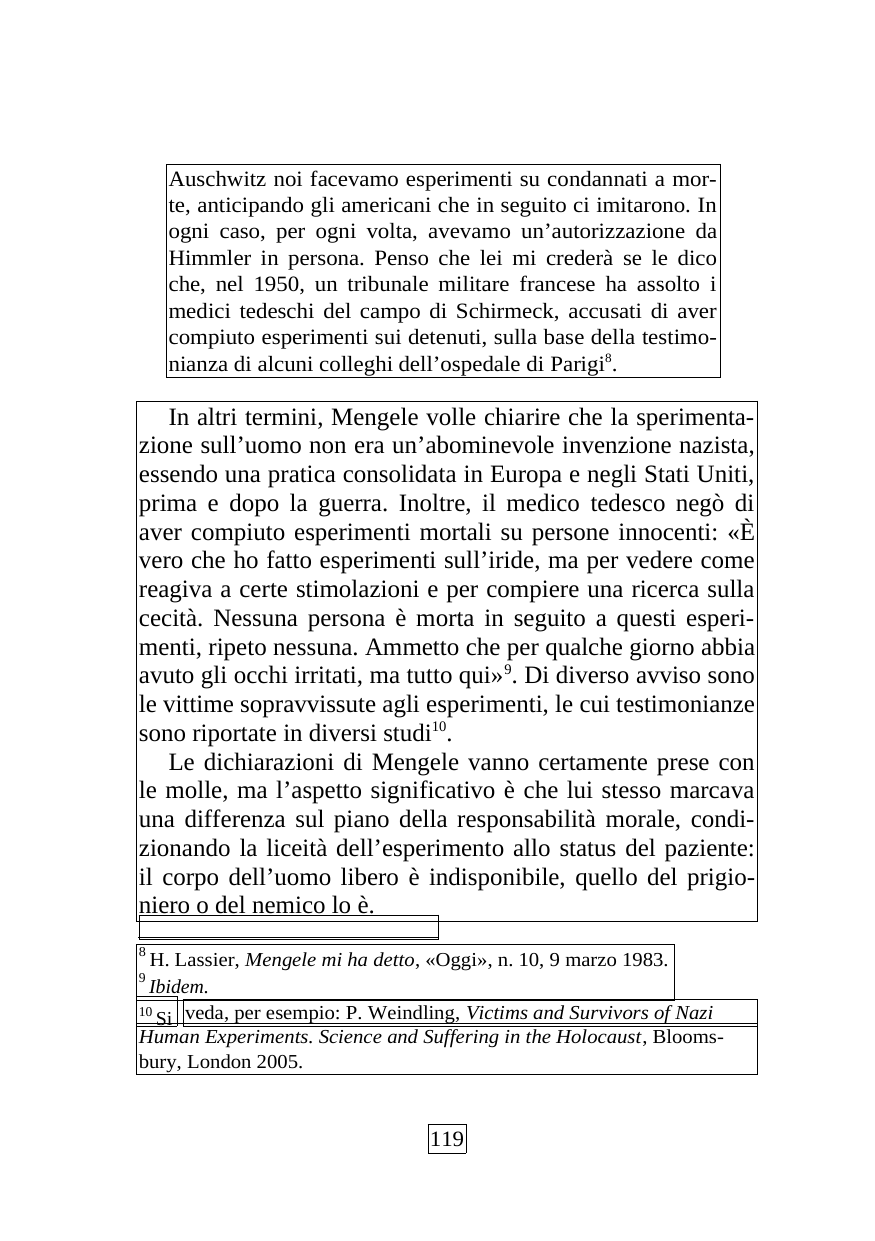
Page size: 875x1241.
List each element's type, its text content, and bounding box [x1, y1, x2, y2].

text In altri termini, Mengele volle chiarire che la sperimenta- zione sull’uomo non era un’abominevole invenzione nazista, essendo una pratica consolidata in Europa e negli Stati Uniti, prima e dopo la guerra. Inoltre, il medico tedesco negò di aver compiuto esperimenti mortali su persone innocenti: «È vero che ho fatto esperimenti sull’iride, ma per vedere come reagiva a certe stimolazioni e per compiere una ricerca sulla cecità. Nessuna persona è morta in seguito a questi esperi- menti, ripeto nessuna. Ammetto che per qualche giorno abbia avuto gli occhi irritati, ma tutto qui»9. Di diverso avviso sono le vittime sopravvissute agli esperimenti, le cui testimonianze sono riportate in diversi studi10. [139, 402, 755, 747]
text Le dichiarazioni di Mengele vanno certamente prese con le molle, ma l’aspetto significativo è che lui stesso marcava una differenza sul piano della responsabilità morale, condi- zionando la liceità dell’esperimento allo status del paziente: il corpo dell’uomo libero è indisponibile, quello del prigio- niero o del nemico lo è. [139, 747, 755, 919]
text Auschwitz noi facevamo esperimenti su condannati a mor- te, anticipando gli americani che in seguito ci imitarono. In ogni caso, per ogni volta, avevamo un’autorizzazione da Himmler in persona. Penso che lei mi crederà se le dico che, nel 1950, un tribunale militare francese ha assolto i medici tedeschi del campo di Schirmeck, accusati di aver compiuto esperimenti sui detenuti, sulla base della testimo- nianza di alcuni colleghi dell’ospedale di Parigi8. [168, 166, 718, 376]
text Human Experiments. Science and Suffering in the Holocaust, Blooms- bury, London 2005. [139, 1025, 757, 1072]
text 10 Si [139, 997, 177, 1023]
text veda, per esempio: P. Weindling, Victims and Survivors of Nazi [185, 1001, 757, 1023]
text 9 Ibidem. [139, 972, 674, 998]
text 8 H. Lassier, Mengele mi ha detto, «Oggi», n. 10, 9 marzo 1983. [139, 946, 674, 972]
text 119 [429, 1126, 466, 1151]
